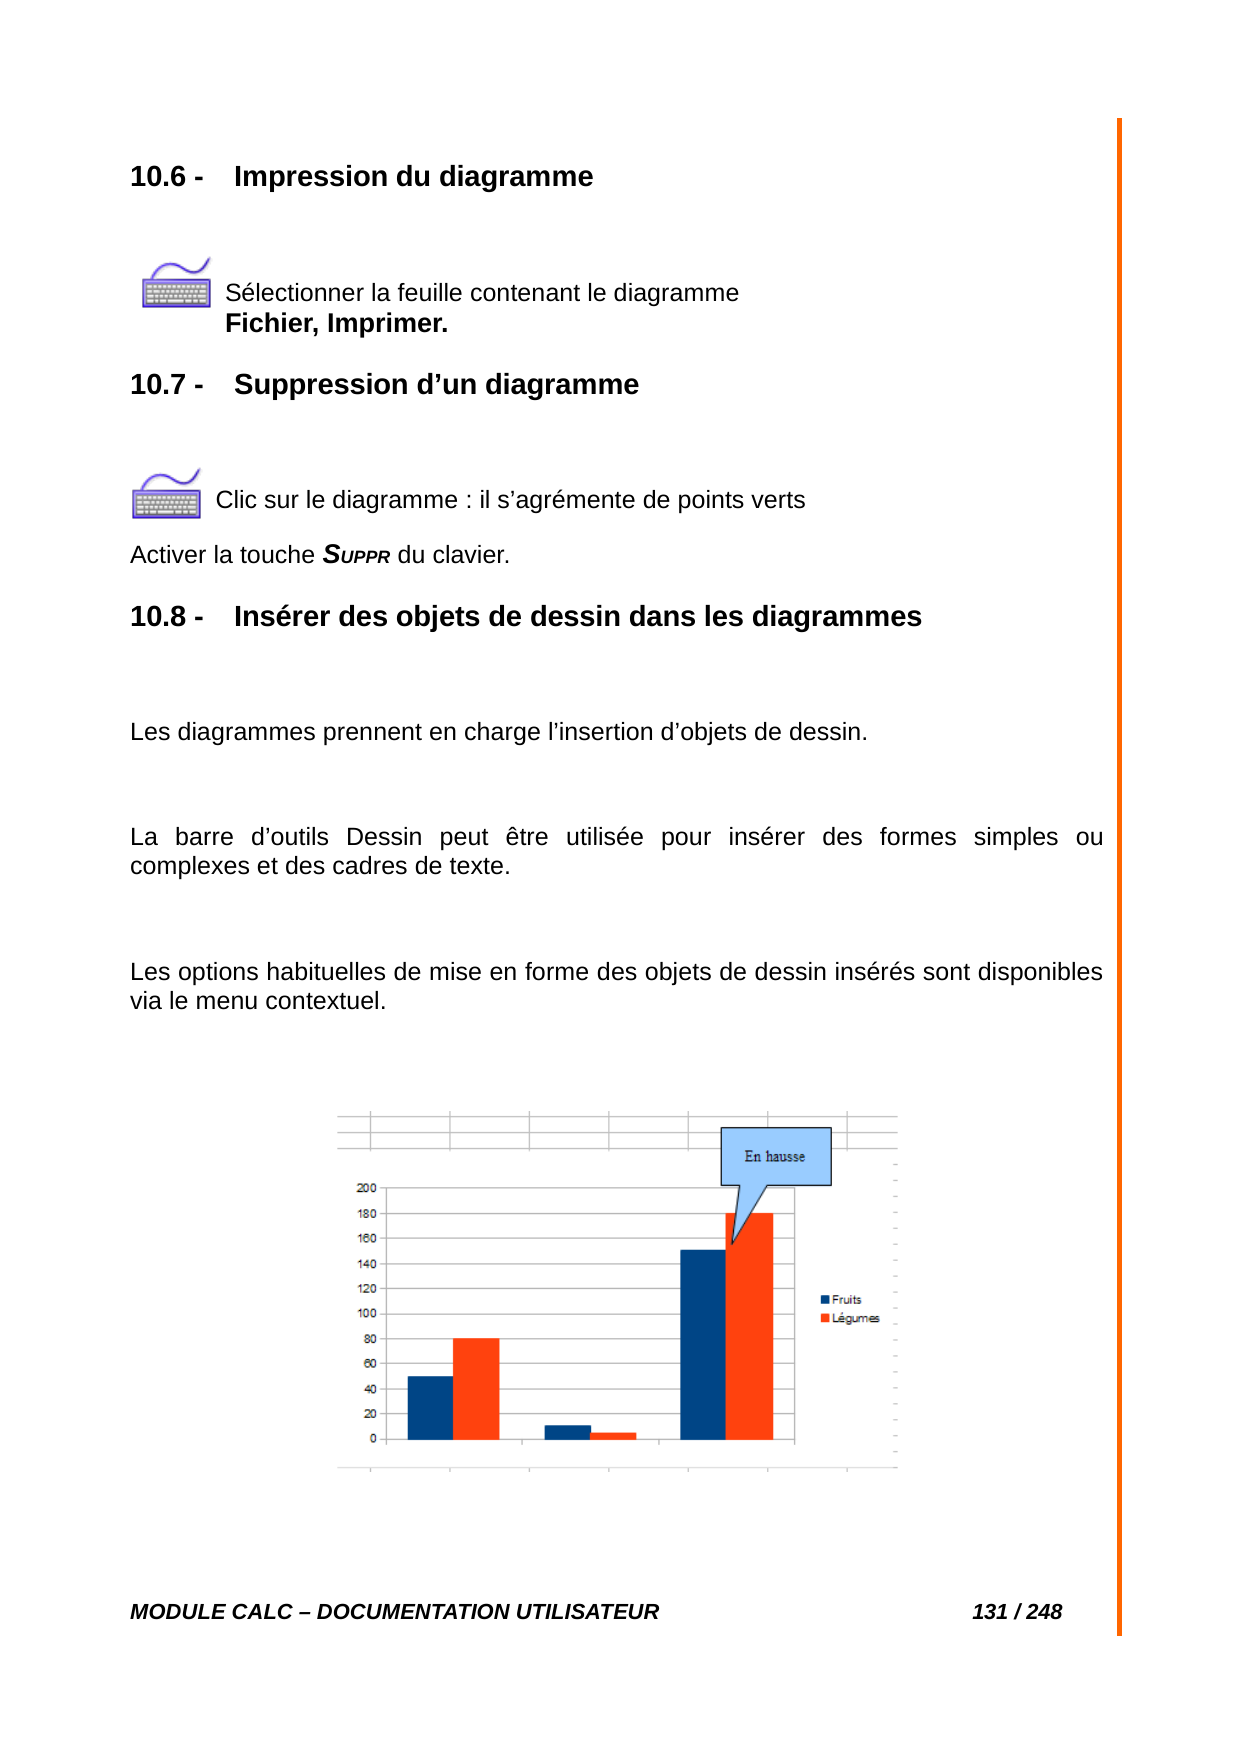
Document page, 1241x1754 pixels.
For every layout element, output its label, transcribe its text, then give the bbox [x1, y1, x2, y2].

text Clic sur le diagramme : il s’agrémente de points verts [204, 485, 1105, 514]
picture [138, 246, 213, 322]
subtitle Suppression d’un diagramme [130, 367, 1105, 401]
text Les diagrammes prennent en charge l’insertion d’objets de dessin. [130, 717, 1105, 746]
picture [128, 457, 204, 533]
subtitle Insérer des objets de dessin dans les diagrammes [130, 598, 1105, 632]
subtitle Impression du diagramme [130, 159, 1105, 193]
picture [337, 1111, 898, 1472]
text Les options habituelles de mise en forme des objets de dessin insérés sont disponibles via le menu contextuel. [130, 956, 1105, 1014]
text La barre d’outils Dessin peut être utilisée pour insérer des formes simples ou complexes et des cadres de texte. [130, 822, 1105, 880]
text Sélectionner la feuille contenant le diagramme [213, 277, 1105, 307]
text Fichier, Imprimer. [130, 307, 1105, 338]
text Activer la touche Suppr du clavier. [130, 538, 1105, 569]
